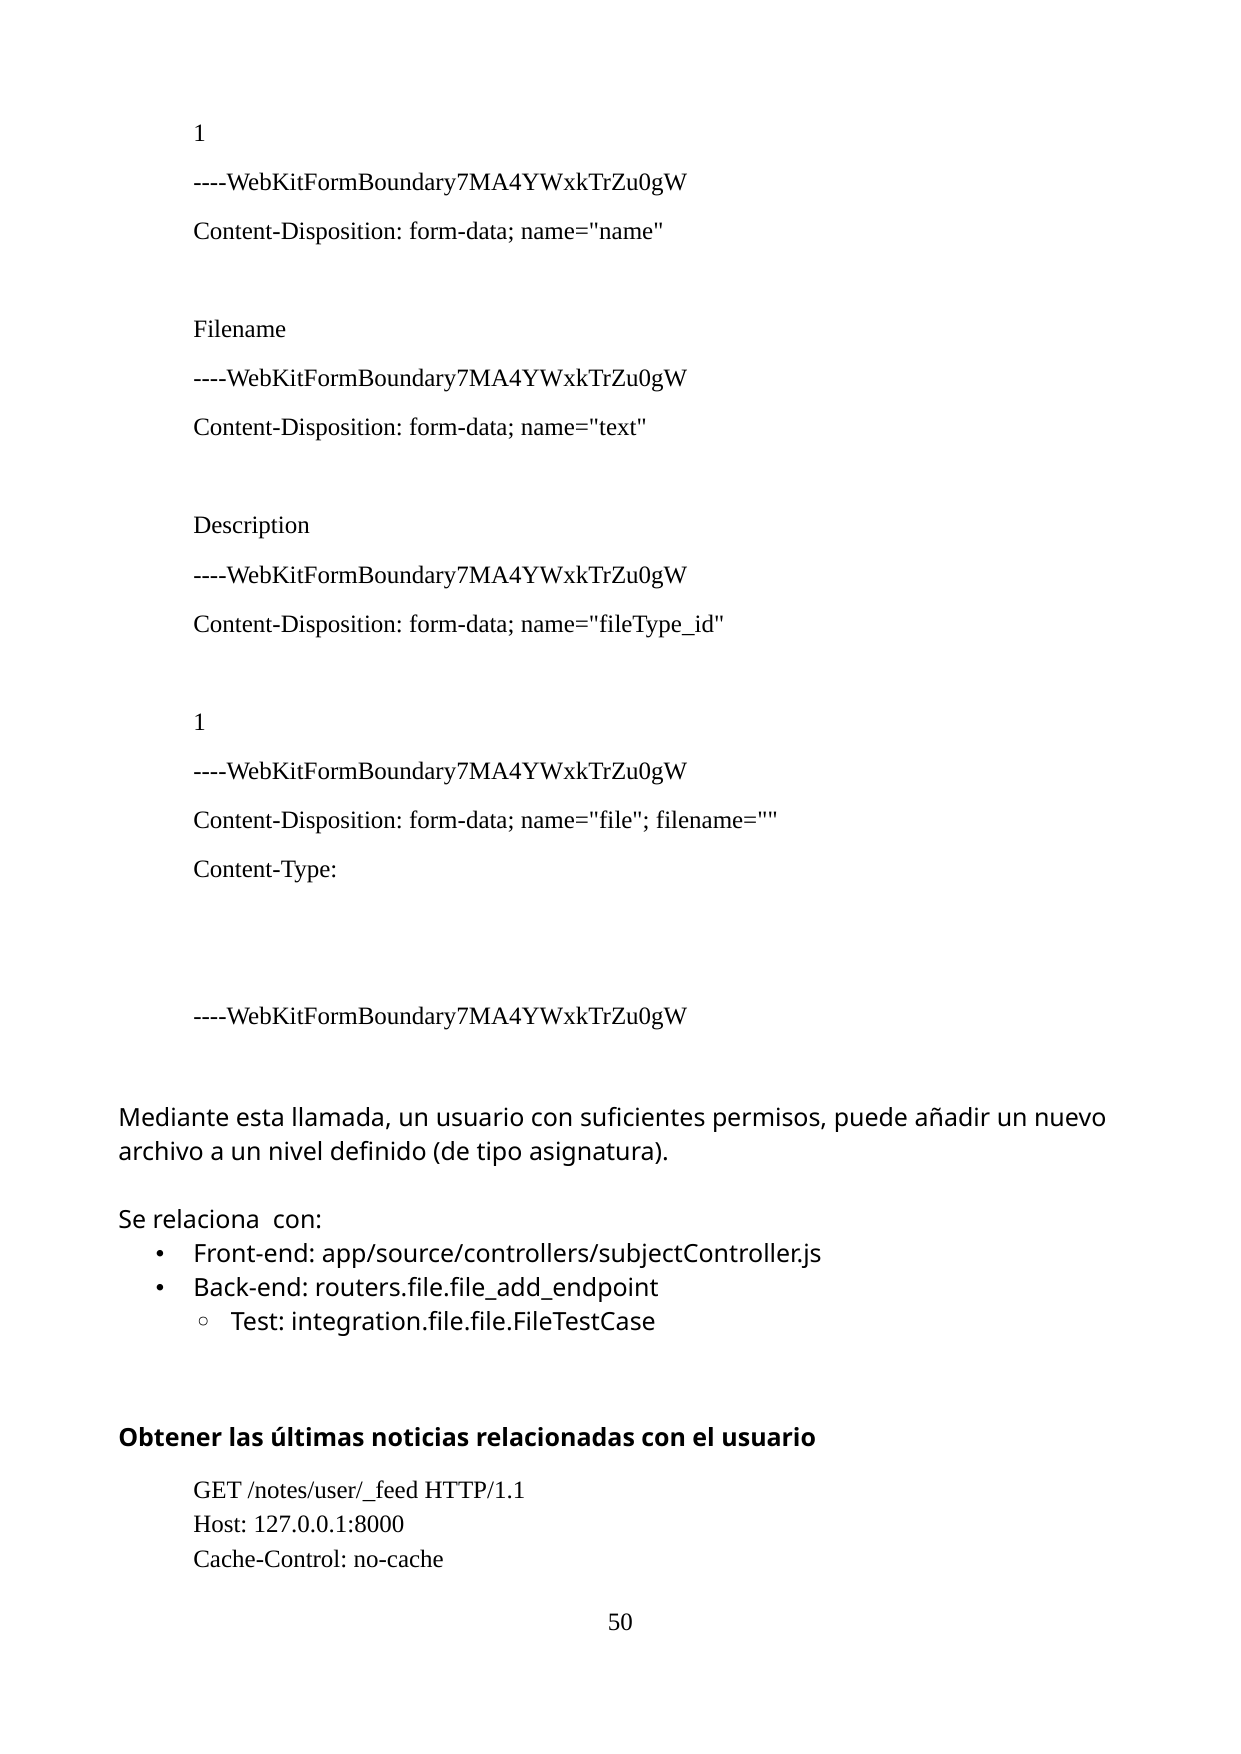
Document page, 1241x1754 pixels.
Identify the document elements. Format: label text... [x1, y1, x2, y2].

text Se relaciona con: [118, 1202, 1122, 1236]
text ----WebKitFormBoundary7MA4YWxkTrZu0gW [193, 167, 1122, 196]
text 1 [193, 707, 1122, 736]
text Description [193, 511, 1122, 539]
list Test: integration.file.file.FileTestCase [193, 1304, 1122, 1338]
text Mediante esta llamada, un usuario con suficientes permisos, puede añadir un nuevo archivo a un nivel definido (de tipo asignatura). [118, 1099, 1122, 1167]
text 1 [193, 118, 1122, 147]
text Content-Type: [193, 854, 1122, 883]
text ----WebKitFormBoundary7MA4YWxkTrZu0gW [193, 756, 1122, 785]
list Front-end: app/source/controllers/subjectController.js [156, 1236, 1122, 1270]
text Content-Disposition: form-data; name="text" [193, 412, 1122, 441]
text ----WebKitFormBoundary7MA4YWxkTrZu0gW [193, 1001, 1122, 1030]
text ----WebKitFormBoundary7MA4YWxkTrZu0gW [193, 363, 1122, 392]
text Content-Disposition: form-data; name="fileType_id" [193, 609, 1122, 637]
text Content-Disposition: form-data; name="file"; filename="" [193, 805, 1122, 834]
text ----WebKitFormBoundary7MA4YWxkTrZu0gW [193, 560, 1122, 588]
text Content-Disposition: form-data; name="name" [193, 216, 1122, 245]
text Obtener las últimas noticias relacionadas con el usuario [118, 1338, 1122, 1453]
text Filename [193, 314, 1122, 343]
list Back-end: routers.file.file_add_endpoint [156, 1270, 1122, 1304]
text GET /notes/user/_feed HTTP/1.1 Host: 127.0.0.1:8000 Cache-Control: no-cache [193, 1475, 1122, 1573]
